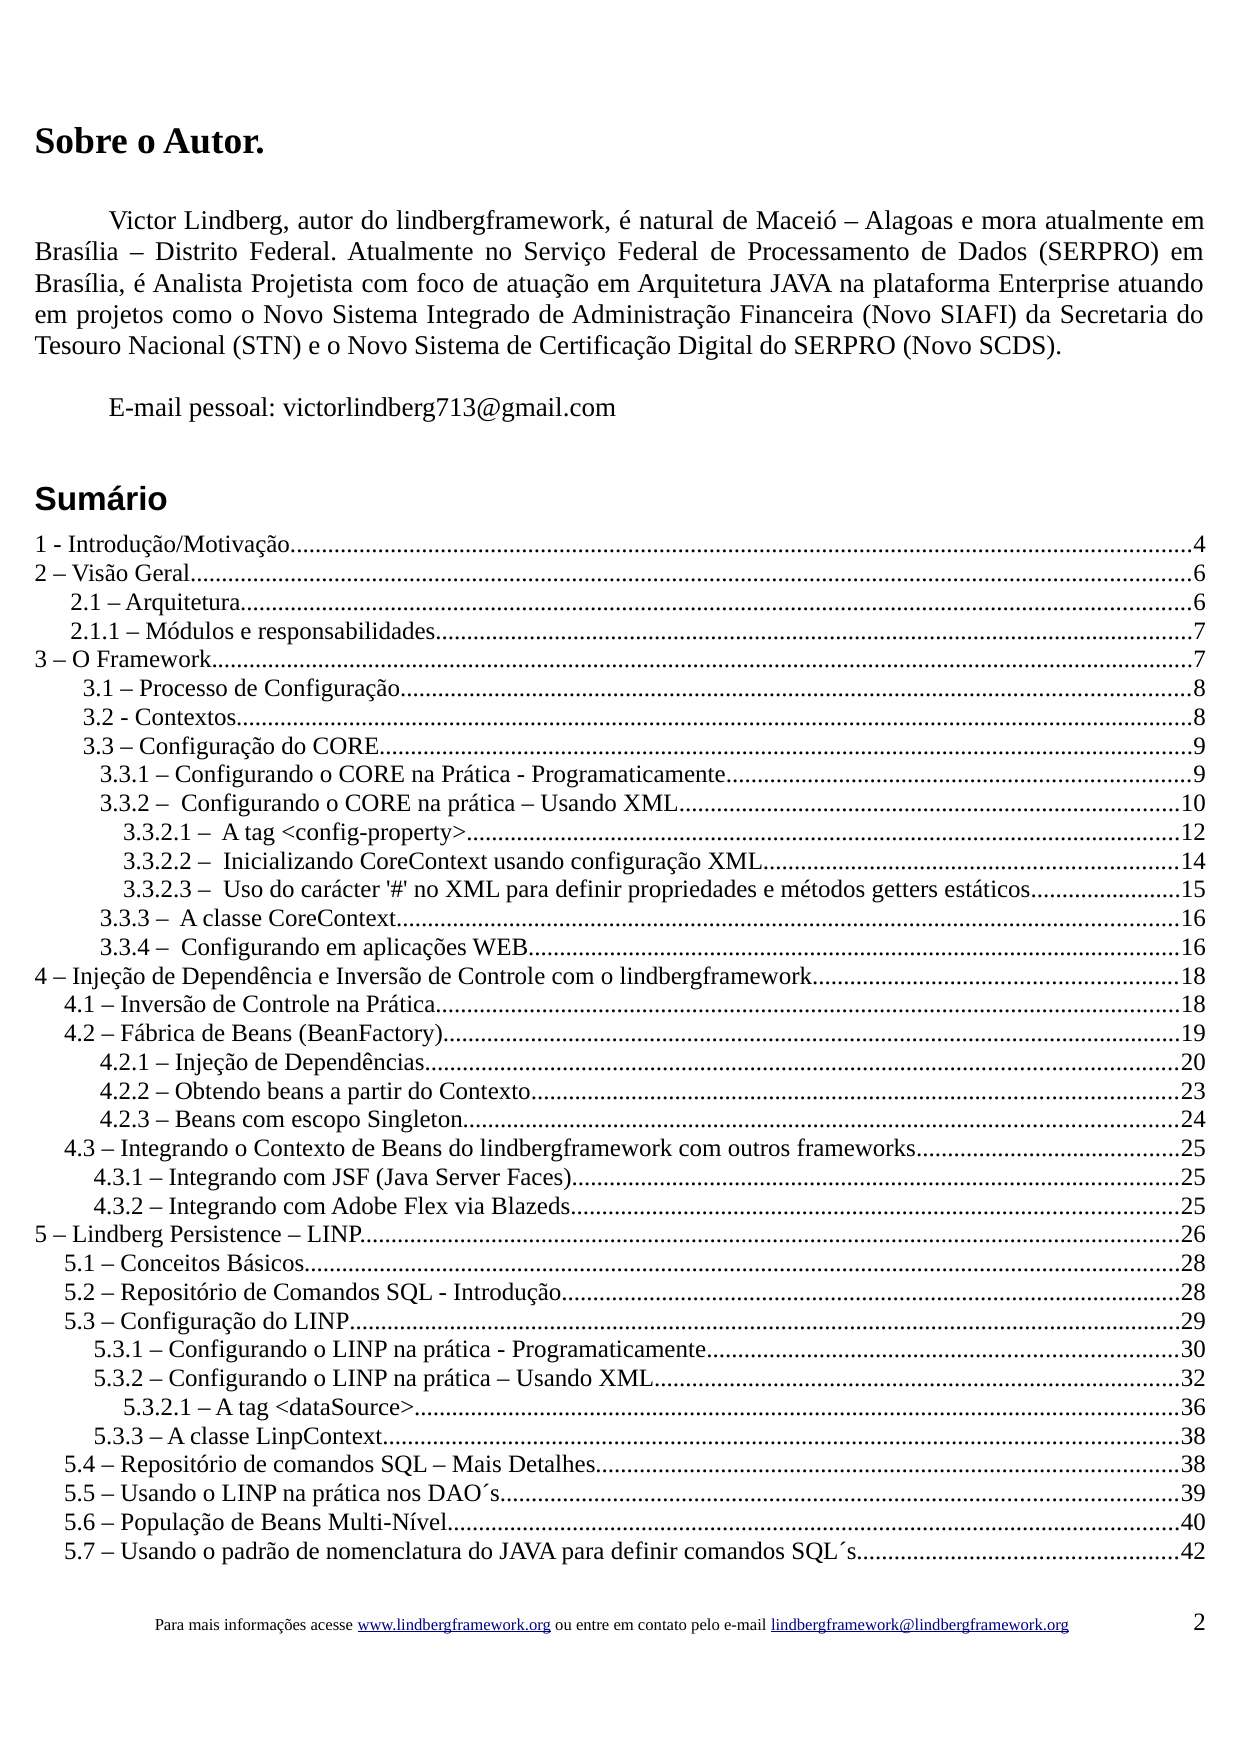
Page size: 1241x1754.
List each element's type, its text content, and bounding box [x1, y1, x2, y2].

text 5.3.3 – A classe LinpContext 38 [93, 1421, 1206, 1449]
text 5.3.2.1 – A tag <dataSource> 36 [123, 1392, 1206, 1421]
text 5.3.2 – Configurando o LINP na prática – Usando XML 32 [93, 1363, 1206, 1392]
text 5 – Lindberg Persistence – LINP. 26 [34, 1219, 1206, 1248]
text 4 – Injeção de Dependência e Inversão de Controle com o lindbergframework. 18 [34, 961, 1206, 989]
text 2.1.1 – Módulos e responsabilidades 7 [64, 616, 1206, 644]
subtitle Sumário [34, 478, 1206, 517]
text 5.3 – Configuração do LINP 29 [64, 1306, 1206, 1334]
text 3.3.2.3 – Uso do carácter '#' no XML para definir propriedades e métodos getters estáticos 15 [123, 874, 1206, 903]
text 5.1 – Conceitos Básicos 28 [64, 1248, 1206, 1277]
text 3.3.4 – Configurando em aplicações WEB 16 [93, 932, 1206, 961]
text Sobre o Autor. [34, 118, 1206, 161]
text 3.1 – Processo de Configuração 8 [64, 673, 1206, 702]
text 3.3.2 – Configurando o CORE na prática – Usando XML 10 [93, 788, 1206, 817]
text 1 - Introdução/Motivação. 4 [34, 529, 1206, 558]
text 3.3.2.1 – A tag <config-property> 12 [123, 817, 1206, 846]
text 2 – Visão Geral. 6 [34, 558, 1206, 587]
text 5.7 – Usando o padrão de nomenclatura do JAVA para definir comandos SQL´s 42 [64, 1536, 1206, 1564]
text 4.1 – Inversão de Controle na Prática 18 [64, 989, 1206, 1018]
text 4.2 – Fábrica de Beans (BeanFactory) 19 [64, 1018, 1206, 1047]
text 4.3.1 – Integrando com JSF (Java Server Faces) 25 [93, 1162, 1206, 1191]
text E-mail pessoal: victorlindberg713@gmail.com [34, 391, 1206, 422]
text 3.3.3 – A classe CoreContext 16 [93, 903, 1206, 932]
text 3.3.2.2 – Inicializando CoreContext usando configuração XML 14 [123, 846, 1206, 874]
text 5.3.1 – Configurando o LINP na prática - Programaticamente 30 [93, 1334, 1206, 1363]
text 5.2 – Repositório de Comandos SQL - Introdução 28 [64, 1277, 1206, 1306]
text 2.1 – Arquitetura 6 [64, 587, 1206, 616]
text 3.3.1 – Configurando o CORE na Prática - Programaticamente 9 [93, 759, 1206, 788]
text 4.3 – Integrando o Contexto de Beans do lindbergframework com outros frameworks 25 [64, 1133, 1206, 1162]
text 5.4 – Repositório de comandos SQL – Mais Detalhes 38 [64, 1449, 1206, 1478]
text 4.2.3 – Beans com escopo Singleton 24 [93, 1104, 1206, 1133]
text 3 – O Framework. 7 [34, 644, 1206, 673]
text 4.2.2 – Obtendo beans a partir do Contexto 23 [93, 1076, 1206, 1104]
text Victor Lindberg, autor do lindbergframework, é natural de Maceió – Alagoas e mora atualmente em Brasília – Distrito Federal. Atualmente no Serviço Federal de Processamento de Dados (SERPRO) em Brasília, é Analista Projetista com foco de atuação em Arquitetura JAVA na plataforma Enterprise atuando em projetos como o Novo Sistema Integrado de Administração Financeira (Novo SIAFI) da Secretaria do Tesouro Nacional (STN) e o Novo Sistema de Certificação Digital do SERPRO (Novo SCDS). [34, 204, 1206, 360]
text 4.2.1 – Injeção de Dependências 20 [93, 1047, 1206, 1076]
text 4.3.2 – Integrando com Adobe Flex via Blazeds 25 [93, 1191, 1206, 1219]
text 3.3 – Configuração do CORE 9 [64, 731, 1206, 759]
text 5.6 – População de Beans Multi-Nível 40 [64, 1507, 1206, 1536]
text 3.2 - Contextos 8 [64, 702, 1206, 731]
text 5.5 – Usando o LINP na prática nos DAO´s 39 [64, 1478, 1206, 1507]
